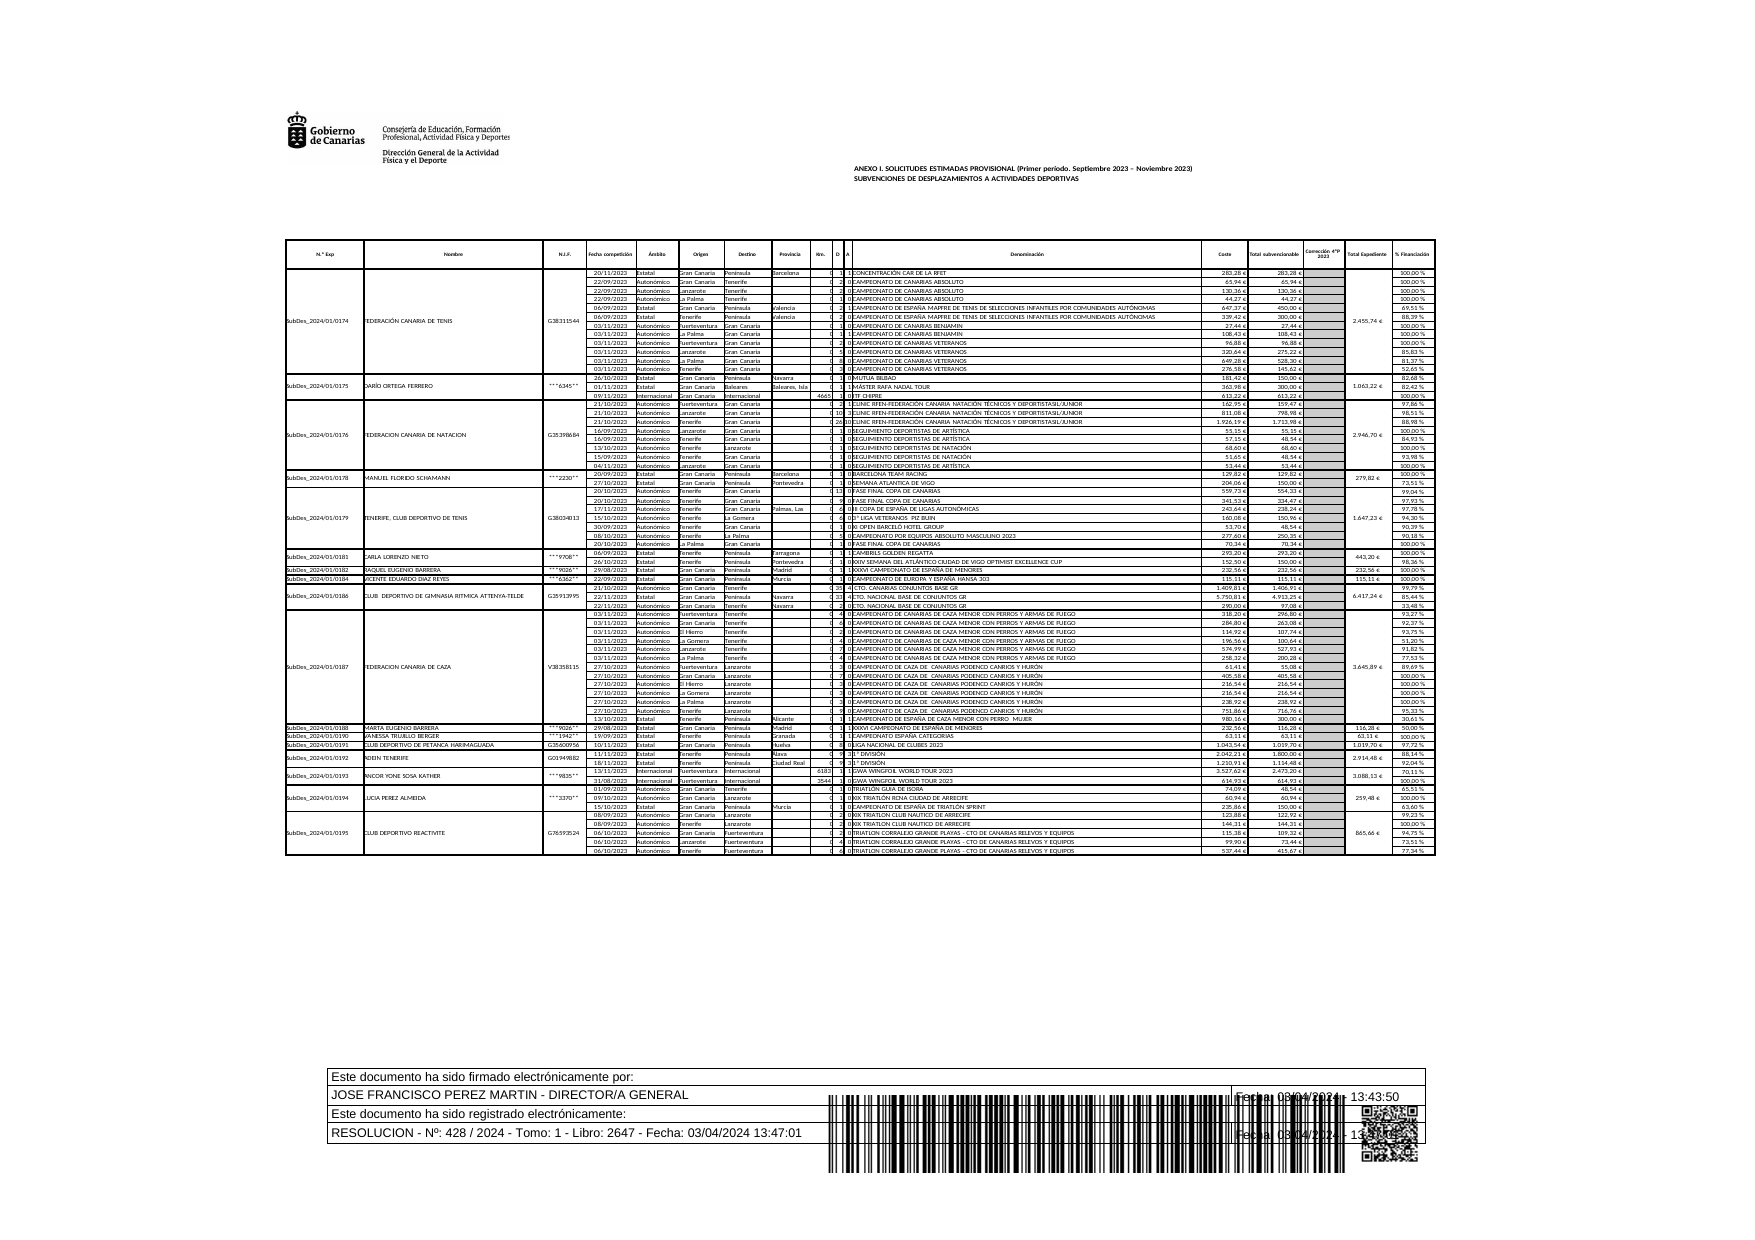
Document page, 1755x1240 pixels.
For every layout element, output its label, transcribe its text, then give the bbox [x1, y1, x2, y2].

table_cell Gran Canaria [680, 383, 724, 391]
table_cell 115,38 € [1202, 829, 1247, 837]
table_cell [773, 462, 810, 469]
table_cell Lanzarote [680, 427, 724, 434]
table_cell Estatal [637, 593, 678, 601]
table_cell 1 [845, 768, 852, 776]
table_cell 9 [833, 759, 843, 767]
table_cell 97,93 % [1393, 497, 1434, 504]
table_cell [1304, 829, 1344, 837]
table_cell 50,00 % [1393, 725, 1434, 732]
table_cell 03/11/2023 [587, 611, 636, 618]
table_cell SubDes_2024/01/0187 [287, 611, 363, 723]
table_cell [1304, 847, 1344, 854]
table_cell [773, 611, 810, 618]
table_cell 613,22 € [1249, 392, 1303, 399]
table_cell 20/09/2023 [587, 471, 636, 478]
table_cell 03/11/2023 [587, 654, 636, 662]
table_cell [773, 786, 810, 793]
table_cell Estatal [637, 471, 678, 478]
table_cell [773, 829, 810, 837]
table_cell 5 [833, 532, 843, 539]
table_cell CARLA LORENZO NIETO [365, 550, 542, 566]
table_cell Tenerife [725, 637, 771, 644]
table_cell Estatal [637, 576, 678, 583]
table_cell [773, 453, 810, 461]
table_cell 4.913,25 € [1249, 593, 1303, 601]
table_cell 232,56 € [1346, 567, 1392, 574]
table_cell [773, 295, 810, 303]
table_cell Internacional [725, 777, 771, 784]
table_cell 1 [833, 453, 843, 461]
table_cell [1304, 602, 1344, 609]
table_cell Autonómico [637, 628, 678, 636]
table_cell 1 [833, 383, 843, 391]
table_cell [1304, 794, 1344, 802]
table_cell [773, 812, 810, 819]
table_cell 06/09/2023 [587, 550, 636, 557]
table_cell 27,44 € [1249, 322, 1303, 329]
table_cell 1ª DIVISIÓN [853, 759, 1201, 767]
table_cell 85,44 % [1393, 593, 1434, 601]
table_cell [1304, 339, 1344, 347]
table_cell RAQUEL EUGENIO BARRERA [365, 567, 542, 574]
table_cell Gran Canaria [680, 602, 724, 609]
table_cell 0 [811, 401, 832, 408]
table_cell Península [725, 742, 771, 749]
table_cell 0 [811, 330, 832, 338]
table_cell TENERIFE, CLUB DEPORTIVO DE TENIS [365, 488, 542, 548]
table_cell 100,00 % [1393, 680, 1434, 688]
table_cell 0 [811, 733, 832, 741]
table_cell Autonómico [637, 462, 678, 469]
table_cell Península [725, 733, 771, 741]
table_cell 716,76 € [1249, 707, 1303, 714]
table_cell FEDERACION CANARIA DE NATACION [365, 401, 542, 469]
table_cell La Palma [680, 295, 724, 303]
table_cell 162,95 € [1202, 401, 1247, 408]
table_cell [773, 514, 810, 522]
table_cell Estatal [637, 733, 678, 741]
table_cell 145,62 € [1249, 365, 1303, 373]
table_cell 1.114,48 € [1249, 759, 1303, 767]
table_cell 100,00 % [1393, 339, 1434, 347]
table_cell VANESSA TRUJILLO BERGER [365, 733, 542, 741]
table_cell 1 [845, 715, 852, 723]
table_cell Tenerife [680, 847, 724, 854]
table_cell 649,28 € [1202, 357, 1247, 364]
table_cell Gran Canaria [680, 786, 724, 793]
table_cell 29/08/2023 [587, 567, 636, 574]
table_cell Península [725, 759, 771, 767]
table_cell SubDes_2024/01/0195 [287, 812, 363, 854]
table_cell 1 [833, 322, 843, 329]
table_cell 100,00 % [1393, 672, 1434, 679]
table_cell 2 [833, 278, 843, 286]
table_cell 21/10/2023 [587, 418, 636, 426]
table_header Total Expediente [1346, 241, 1392, 268]
table_cell 0 [811, 270, 832, 277]
table_cell Lanzarote [725, 820, 771, 828]
table_cell 0 [811, 619, 832, 627]
table_cell 1ª DIVISIÓN [853, 751, 1201, 758]
table_cell 0 [811, 550, 832, 557]
table_cell [773, 663, 810, 671]
table_cell [773, 348, 810, 356]
table_cell 97,08 € [1249, 602, 1303, 609]
table_cell 31/08/2023 [587, 777, 636, 784]
table_cell 26/10/2023 [587, 375, 636, 382]
table_cell 1 [833, 576, 843, 583]
table_cell Gran Canaria [725, 322, 771, 329]
table_cell SEGUIMIENTO DEPORTISTAS DE ARTÍSTICA [853, 435, 1201, 443]
table_cell [1304, 558, 1344, 566]
table_cell 300,00 € [1249, 313, 1303, 321]
table_cell 130,36 € [1202, 287, 1247, 294]
table_cell 100,00 % [1393, 392, 1434, 399]
table_cell 613,22 € [1202, 392, 1247, 399]
table_cell [773, 339, 810, 347]
table_cell 17/11/2023 [587, 505, 636, 513]
table_cell Península [725, 313, 771, 321]
table_cell 48,54 € [1249, 435, 1303, 443]
table_cell Gran Canaria [725, 505, 771, 513]
table_cell Navarra [773, 593, 810, 601]
table_cell Fuerteventura [680, 768, 724, 776]
table_cell 48,54 € [1249, 453, 1303, 461]
table_cell 88,98 % [1393, 418, 1434, 426]
table_cell Tenerife [725, 287, 771, 294]
table_cell 284,80 € [1202, 619, 1247, 627]
table_cell 01/11/2023 [587, 383, 636, 391]
table_header Origen [680, 241, 724, 268]
table_cell 0 [811, 365, 832, 373]
table_cell 1 [833, 479, 843, 487]
table_cell [1304, 357, 1344, 364]
table_cell 99,23 % [1393, 812, 1434, 819]
table_cell 97,78 % [1393, 505, 1434, 513]
table_cell 263,08 € [1249, 619, 1303, 627]
table_cell 5 [833, 348, 843, 356]
table_cell Tenerife [725, 619, 771, 627]
table_header Corrección 4ºP 2023 [1304, 241, 1344, 268]
table_cell Autonómico [637, 409, 678, 417]
table_cell [1304, 812, 1344, 819]
table_cell 0 [811, 488, 832, 496]
table_cell 6 [833, 514, 843, 522]
table_cell 277,60 € [1202, 532, 1247, 539]
table_cell 06/10/2023 [587, 838, 636, 846]
table_header Fecha competición [587, 241, 636, 268]
table_cell SEMANA ATLANTICA DE VIGO [853, 479, 1201, 487]
table_cell Gran Canaria [725, 330, 771, 338]
table_cell 2.946,70 € [1346, 401, 1392, 469]
table_cell 1.063,22 € [1346, 375, 1392, 399]
table_cell Internacional [637, 392, 678, 399]
table_cell 283,28 € [1202, 270, 1247, 277]
table_cell 129,82 € [1249, 471, 1303, 478]
table_cell 232,56 € [1249, 567, 1303, 574]
table_cell 3.645,89 € [1346, 611, 1392, 723]
table_cell [773, 654, 810, 662]
table_cell 150,00 € [1249, 375, 1303, 382]
table_cell Tenerife [680, 550, 724, 557]
table_cell FASE FINAL COPA DE CANARIAS [853, 497, 1201, 504]
table_cell 100,00 % [1393, 444, 1434, 452]
table_cell 100,00 % [1393, 550, 1434, 557]
table_cell 01/09/2023 [587, 786, 636, 793]
table_cell 108,43 € [1249, 330, 1303, 338]
table_cell SubDes_2024/01/0184 [287, 576, 363, 583]
table_cell 100,00 % [1393, 794, 1434, 802]
table_cell 21/10/2023 [587, 585, 636, 592]
table_cell 88,39 % [1393, 313, 1434, 321]
table_cell 20/10/2023 [587, 497, 636, 504]
table_cell [1304, 488, 1344, 496]
table_cell 100,00 % [1393, 322, 1434, 329]
table_cell Este documento ha sido registrado electrónicamente: [328, 1106, 828, 1122]
table_cell 0 [811, 532, 832, 539]
table_cell Tenerife [680, 759, 724, 767]
table_cell 51,20 % [1393, 637, 1434, 644]
table_cell SubDes_2024/01/0181 [287, 550, 363, 566]
table_cell 1 [833, 567, 843, 574]
table_cell 1 [833, 715, 843, 723]
table_cell [1304, 322, 1344, 329]
table_cell 22/09/2023 [587, 295, 636, 303]
table_cell 9 [833, 497, 843, 504]
table_cell 16/09/2023 [587, 427, 636, 434]
table_cell Gran Canaria [680, 471, 724, 478]
table_cell MÁSTER RAFA NADAL TOUR [853, 383, 1201, 391]
table_cell Tenerife [725, 278, 771, 286]
table_cell 0 [811, 689, 832, 697]
table_cell 100,00 % [1393, 540, 1434, 548]
table_cell SubDes_2024/01/0190 [287, 733, 363, 741]
table_cell Gran Canaria [725, 540, 771, 548]
table_cell Autonómico [637, 540, 678, 548]
table_cell 1 [845, 383, 852, 391]
table_cell TRIATLON CORRALEJO GRANDE PLAYAS - CTO DE CANARIAS RELEVOS Y EQUIPOS [853, 829, 1201, 837]
table_cell [1304, 707, 1344, 714]
table_cell Península [725, 751, 771, 758]
table_cell FASE FINAL COPA DE CANARIAS [853, 540, 1201, 548]
table_cell Estatal [637, 313, 678, 321]
table_cell [773, 794, 810, 802]
table_cell 04/11/2023 [587, 462, 636, 469]
table_cell Autonómico [637, 602, 678, 609]
table_cell [773, 357, 810, 364]
table_cell [773, 838, 810, 846]
table_cell 296,80 € [1249, 611, 1303, 618]
table_cell 100,00 % [1393, 295, 1434, 303]
table_cell Madrid [773, 725, 810, 732]
table_cell ***9708** [544, 550, 586, 566]
table_cell [773, 637, 810, 644]
table_cell 1 [833, 550, 843, 557]
table_cell 06/09/2023 [587, 313, 636, 321]
table_header Total subvencionable [1249, 241, 1303, 268]
table_cell 53,44 € [1249, 462, 1303, 469]
table_cell 0 [811, 593, 832, 601]
table_cell 88,14 % [1393, 751, 1434, 758]
table_cell 06/10/2023 [587, 847, 636, 854]
table_cell 1 [833, 435, 843, 443]
table_cell 100,64 € [1249, 637, 1303, 644]
table_cell CTO. NACIONAL BASE DE CONJUNTOS GR [853, 593, 1201, 601]
table_cell [1304, 742, 1344, 749]
table_cell 55,15 € [1249, 427, 1303, 434]
table_cell [1304, 462, 1344, 469]
table_cell 0 [811, 759, 832, 767]
table_cell GWA WINGFOIL WORLD TOUR 2023 [853, 777, 1201, 784]
table_cell 1.926,19 € [1202, 418, 1247, 426]
table_cell Tenerife [680, 444, 724, 452]
table_cell 2 [833, 829, 843, 837]
table_cell Autonómico [637, 488, 678, 496]
table_cell 30,61 % [1393, 715, 1434, 723]
table_cell 51,65 € [1202, 453, 1247, 461]
table_cell Gran Canaria [725, 435, 771, 443]
table_cell Gran Canaria [680, 304, 724, 312]
table_cell 3 [833, 365, 843, 373]
table_cell Lanzarote [680, 287, 724, 294]
table_cell 1 [845, 733, 852, 741]
table_cell CAMPEONATO DE CANARIAS DE CAZA MENOR CON PERROS Y ARMAS DE FUEGO [853, 645, 1201, 653]
table_cell [1304, 680, 1344, 688]
table_cell 0 [811, 497, 832, 504]
table_cell Internacional [725, 768, 771, 776]
table_cell 6 [833, 505, 843, 513]
table_cell 03/11/2023 [587, 339, 636, 347]
table_cell 559,73 € [1202, 488, 1247, 496]
table_cell 29/08/2023 [587, 725, 636, 732]
table_cell Autonómico [637, 444, 678, 452]
table_cell Autonómico [637, 532, 678, 539]
table_cell Tenerife [680, 418, 724, 426]
table_cell JOSE FRANCISCO PEREZ MARTIN - DIRECTOR/A GENERAL [328, 1086, 1231, 1105]
table_cell 290,00 € [1202, 602, 1247, 609]
table_cell 22/09/2023 [587, 576, 636, 583]
table_cell ***9835** [544, 768, 586, 784]
table_cell SEGUIMIENTO DEPORTISTAS DE ARTÍSTICA [853, 427, 1201, 434]
table_cell 82,42 % [1393, 383, 1434, 391]
table_cell 94,30 % [1393, 514, 1434, 522]
table_cell [773, 435, 810, 443]
table_cell Álava [773, 751, 810, 758]
table_cell Gran Canaria [725, 409, 771, 417]
table_cell 92,04 % [1393, 759, 1434, 767]
table_cell Lanzarote [680, 348, 724, 356]
table_cell Alicante [773, 715, 810, 723]
table_cell 15/09/2023 [587, 453, 636, 461]
table_cell Autonómico [637, 357, 678, 364]
table_cell Gran Canaria [680, 803, 724, 811]
table_cell Gran Canaria [725, 357, 771, 364]
table_cell 0 [811, 278, 832, 286]
table_cell Autonómico [637, 514, 678, 522]
table_cell [773, 497, 810, 504]
table_cell 150,00 € [1249, 479, 1303, 487]
table_cell Península [725, 375, 771, 382]
table_cell 53,70 € [1202, 523, 1247, 531]
table_cell [1304, 409, 1344, 417]
table_cell [773, 628, 810, 636]
table_cell Autonómico [637, 365, 678, 373]
table_cell 100,00 % [1393, 576, 1434, 583]
table_cell 0 [811, 418, 832, 426]
table_cell Autonómico [637, 505, 678, 513]
table_cell 1 [833, 733, 843, 741]
table_cell 1.409,81 € [1202, 585, 1247, 592]
table_cell [1304, 619, 1344, 627]
table_cell ITF CHIPRE [853, 392, 1201, 399]
table_cell Tenerife [680, 558, 724, 566]
table_cell 100,00 % [1393, 471, 1434, 478]
table_cell 0 [811, 295, 832, 303]
table_cell [773, 532, 810, 539]
table_cell 216,54 € [1249, 680, 1303, 688]
table_cell 13/11/2023 [587, 768, 636, 776]
table_cell 2.455,74 € [1346, 270, 1392, 373]
table_cell CLUB DEPORTIVO DE PETANCA HARIMAGUADA [365, 742, 542, 749]
table_cell 0 [811, 715, 832, 723]
table_cell Estatal [637, 567, 678, 574]
table_cell Lanzarote [680, 409, 724, 417]
table_cell Estatal [637, 270, 678, 277]
table_cell Autonómico [637, 786, 678, 793]
table_cell 0 [811, 707, 832, 714]
table_cell 44,27 € [1249, 295, 1303, 303]
table_cell 293,20 € [1249, 550, 1303, 557]
table_cell [1304, 751, 1344, 758]
table_cell 3.527,62 € [1202, 768, 1247, 776]
table_cell [773, 322, 810, 329]
table_cell 647,37 € [1202, 304, 1247, 312]
table_cell 0 [811, 803, 832, 811]
table_cell 18/11/2023 [587, 759, 636, 767]
table_cell 1 [833, 558, 843, 566]
table_cell [1304, 777, 1344, 784]
table_cell Tenerife [680, 523, 724, 531]
table_cell [1304, 786, 1344, 793]
table_cell 1 [833, 777, 843, 784]
table_cell 99,79 % [1393, 585, 1434, 592]
table_cell CAMPEONATO DE CANARIAS BENJAMIN [853, 330, 1201, 338]
table_cell 415,67 € [1249, 847, 1303, 854]
table_cell [1304, 672, 1344, 679]
table_cell 0 [811, 322, 832, 329]
table_cell [1304, 497, 1344, 504]
table_cell 4 [833, 611, 843, 618]
table_cell 980,16 € [1202, 715, 1247, 723]
table_cell 100,00 % [1393, 777, 1434, 784]
table_cell 100,00 % [1393, 689, 1434, 697]
table_cell 0 [811, 471, 832, 478]
table_cell 0 [811, 672, 832, 679]
table_cell SubDes_2024/01/0192 [287, 751, 363, 767]
table_cell 20/10/2023 [587, 488, 636, 496]
table_cell [1304, 383, 1344, 391]
table_cell CAMPEONATO DE CANARIAS DE CAZA MENOR CON PERROS Y ARMAS DE FUEGO [853, 637, 1201, 644]
table_cell 1.800,00 € [1249, 751, 1303, 758]
table_cell 68,60 € [1202, 444, 1247, 452]
table_cell Gran Canaria [725, 427, 771, 434]
table_cell [773, 707, 810, 714]
table_cell 26/10/2023 [587, 558, 636, 566]
table_cell 70,34 € [1249, 540, 1303, 548]
table_cell 3 [833, 698, 843, 706]
table_cell Lanzarote [680, 462, 724, 469]
table_cell 0 [811, 523, 832, 531]
table_cell Tenerife [680, 532, 724, 539]
table_cell 0 [811, 357, 832, 364]
table_cell [1304, 803, 1344, 811]
table_cell 6183 [811, 768, 832, 776]
table_cell Internacional [637, 777, 678, 784]
table_cell 574,99 € [1202, 645, 1247, 653]
table_cell [1304, 471, 1344, 478]
table_cell 03/11/2023 [587, 619, 636, 627]
table_cell [773, 585, 810, 592]
table_cell CAMPEONATO DE CAZA DE CANARIAS PODENCO CANRIOS Y HURÓN [853, 689, 1201, 697]
table_cell 232,56 € [1202, 567, 1247, 574]
table_cell Lanzarote [725, 663, 771, 671]
table_cell 238,24 € [1249, 505, 1303, 513]
table_cell 0 [811, 585, 832, 592]
table_cell 21/10/2023 [587, 401, 636, 408]
table_cell Estatal [637, 304, 678, 312]
table_cell 9 [833, 707, 843, 714]
table_cell 798,98 € [1249, 409, 1303, 417]
table_cell CAMPEONATO DE ESPAÑA DE TRIATLÓN SPRINT [853, 803, 1201, 811]
table_cell 82,68 % [1393, 375, 1434, 382]
table_cell 1.019,70 € [1249, 742, 1303, 749]
table_cell SubDes_2024/01/0194 [287, 786, 363, 811]
table_cell 363,98 € [1202, 383, 1247, 391]
table_cell 1 [845, 550, 852, 557]
table_cell Gran Canaria [680, 270, 724, 277]
table_cell Gran Canaria [680, 585, 724, 592]
table_cell CAMPEONATO DE CANARIAS DE CAZA MENOR CON PERROS Y ARMAS DE FUEGO [853, 619, 1201, 627]
table_cell [773, 392, 810, 399]
table_cell [1304, 401, 1344, 408]
table_cell Gran Canaria [680, 593, 724, 601]
table_cell [773, 619, 810, 627]
table_cell 48,54 € [1249, 523, 1303, 531]
table_cell 216,54 € [1249, 689, 1303, 697]
table_cell CLINIC RFEN-FEDERACIÓN CANARIA NATACIÓN TÉCNICOS Y DEPORTISTASIL/JUNIOR [853, 401, 1201, 408]
table_cell 98,51 % [1393, 409, 1434, 417]
table_cell 22/09/2023 [587, 287, 636, 294]
table_cell 73,51 % [1393, 479, 1434, 487]
table_cell Gran Canaria [680, 812, 724, 819]
table_cell [1304, 663, 1344, 671]
table_cell Gran Canaria [680, 829, 724, 837]
table_cell Autonómico [637, 322, 678, 329]
table_cell Autonómico [637, 619, 678, 627]
table_cell [1304, 689, 1344, 697]
table_cell [1304, 444, 1344, 452]
table_cell CAMPEONATO DE CAZA DE CANARIAS PODENCO CANRIOS Y HURÓN [853, 698, 1201, 706]
table_cell SEGUIMIENTO DEPORTISTAS DE NATACIÓN [853, 444, 1201, 452]
table_cell LUCIA PEREZ ALMEIDA [365, 786, 542, 811]
table_cell CLUB DEPORTIVO REACTIVITE [365, 812, 542, 854]
table_cell 865,66 € [1346, 812, 1392, 854]
table_cell 238,92 € [1202, 698, 1247, 706]
table_cell Gran Canaria [680, 725, 724, 732]
table_cell Tenerife [680, 715, 724, 723]
table_cell 0 [811, 725, 832, 732]
table_header Km. [811, 241, 832, 268]
table_cell Autonómico [637, 812, 678, 819]
table_cell 0 [811, 786, 832, 793]
table_cell Autonómico [637, 287, 678, 294]
table_cell 03/11/2023 [587, 365, 636, 373]
table_cell Autonómico [637, 689, 678, 697]
table_cell Barcelona [773, 270, 810, 277]
table_cell [773, 689, 810, 697]
table_header Nombre [365, 241, 542, 268]
table_cell TRIATLÓN GUIA DE ISORA [853, 786, 1201, 793]
table_cell La Gomera [680, 637, 724, 644]
table_cell 250,35 € [1249, 532, 1303, 539]
table_cell [1304, 287, 1344, 294]
table_cell 283,28 € [1249, 270, 1303, 277]
table_cell Autonómico [637, 707, 678, 714]
table_cell 60,94 € [1202, 794, 1247, 802]
table_cell 1 [845, 330, 852, 338]
table_cell 554,33 € [1249, 488, 1303, 496]
table_cell 334,47 € [1249, 497, 1303, 504]
table_cell Lanzarote [725, 698, 771, 706]
table_cell CAMPEONATO DE ESPAÑA MAPFRE DE TENIS DE SELECCIONES INFANTILES POR COMUNIDADES AUTÓNOMAS [853, 313, 1201, 321]
table_cell 232,56 € [1202, 725, 1247, 732]
table_cell Tenerife [680, 820, 724, 828]
table_cell 100,00 % [1393, 820, 1434, 828]
table_cell 1 [845, 304, 852, 312]
table_cell XXIV SEMANA DEL ATLÁNTICO CIUDAD DE VIGO OPTIMIST EXCELLENCE CUP [853, 558, 1201, 566]
table_cell 13/10/2023 [587, 715, 636, 723]
table_header Ámbito [637, 241, 678, 268]
table_cell 114,92 € [1202, 628, 1247, 636]
table_cell 1 [833, 523, 843, 531]
table_cell 159,47 € [1249, 401, 1303, 408]
table_cell 275,22 € [1249, 348, 1303, 356]
table_cell XIX TRIATLON CLUB NAUTICO DE ARRECIFE [853, 820, 1201, 828]
table_cell 300,00 € [1249, 383, 1303, 391]
table_cell 3 [833, 689, 843, 697]
table_cell 33,48 % [1393, 602, 1434, 609]
table_cell Tarragona [773, 550, 810, 557]
table_cell 98,36 % [1393, 558, 1434, 566]
table_cell 216,54 € [1202, 680, 1247, 688]
table_cell Gran Canaria [680, 619, 724, 627]
table_cell G35398684 [544, 401, 586, 469]
table_cell CAMPEONATO DE CAZA DE CANARIAS PODENCO CANRIOS Y HURÓN [853, 680, 1201, 688]
table_cell [773, 645, 810, 653]
table_cell 03/11/2023 [587, 628, 636, 636]
table_cell Lanzarote [680, 645, 724, 653]
table_cell 96,88 € [1202, 339, 1247, 347]
table_cell ***9026** [544, 567, 586, 574]
table_cell 3 [833, 680, 843, 688]
table_cell 55,08 € [1249, 663, 1303, 671]
table_cell 1.019,70 € [1346, 742, 1392, 749]
table_cell Tenerife [680, 505, 724, 513]
table_cell CAMPEONATO DE ESPAÑA MAPFRE DE TENIS DE SELECCIONES INFANTILES POR COMUNIDADES AUTÓNOMAS [853, 304, 1201, 312]
table_cell 279,82 € [1346, 471, 1392, 487]
table_cell El Hierro [680, 680, 724, 688]
table_cell 1 [833, 427, 843, 434]
table_cell 0 [811, 794, 832, 802]
table_cell 27/10/2023 [587, 672, 636, 679]
table_cell 5.750,81 € [1202, 593, 1247, 601]
table_cell Murcia [773, 803, 810, 811]
table_cell 6.417,24 € [1346, 585, 1392, 609]
table_cell ***1942** [544, 733, 586, 741]
table_cell 0 [811, 611, 832, 618]
table_cell Autonómico [637, 435, 678, 443]
table_cell 21/10/2023 [587, 409, 636, 417]
table_cell G38034013 [544, 488, 586, 548]
table_header Este documento ha sido firmado electrónicamente por: [328, 1069, 1425, 1084]
table_cell [1304, 733, 1344, 741]
table_cell Gran Canaria [680, 576, 724, 583]
table_cell RESOLUCION - Nº: 428 / 2024 - Tomo: 1 - Libro: 2647 - Fecha: 03/04/2024 13:47:01 [328, 1123, 828, 1143]
table_cell 152,50 € [1202, 558, 1247, 566]
table_cell 84,93 % [1393, 435, 1434, 443]
table_cell 129,82 € [1202, 471, 1247, 478]
table_cell Internacional [637, 768, 678, 776]
table_cell Tenerife [725, 654, 771, 662]
table_cell Estatal [637, 479, 678, 487]
table_header D [833, 241, 843, 268]
table_cell 99,90 € [1202, 838, 1247, 846]
table_cell 100,00 % [1393, 698, 1434, 706]
table_cell 90,18 % [1393, 532, 1434, 539]
table_cell 19/09/2023 [587, 733, 636, 741]
table_cell [773, 330, 810, 338]
table_cell 1 [833, 330, 843, 338]
table_cell 13 [833, 488, 843, 496]
table_cell Autonómico [637, 339, 678, 347]
table_cell XIX TRIATLÓN RCNA CIUDAD DE ARRECIFE [853, 794, 1201, 802]
table_cell Autonómico [637, 794, 678, 802]
table_cell 15/10/2023 [587, 514, 636, 522]
table_cell Gran Canaria [725, 348, 771, 356]
table_cell Murcia [773, 576, 810, 583]
table_cell 2.473,20 € [1249, 768, 1303, 776]
table_cell 0 [811, 427, 832, 434]
table_cell Estatal [637, 742, 678, 749]
table_cell Valencia [773, 313, 810, 321]
table_cell 405,58 € [1202, 672, 1247, 679]
table_cell 1 [833, 270, 843, 277]
table_cell XXXVI CAMPEONATO DE ESPAÑA DE MENORES [853, 567, 1201, 574]
table_cell ***9026** [544, 725, 586, 732]
table_cell [1304, 348, 1344, 356]
table_cell La Palma [680, 330, 724, 338]
table_cell [1304, 514, 1344, 522]
table_cell Tenerife [680, 514, 724, 522]
table_cell 55,15 € [1202, 427, 1247, 434]
table_cell Tenerife [680, 733, 724, 741]
table_cell CAMPEONATO DE ESPAÑA DE CAZA MENOR CON PERRO MUJER [853, 715, 1201, 723]
table_cell Tenerife [680, 313, 724, 321]
table_cell 57,15 € [1202, 435, 1247, 443]
table_cell 20/10/2023 [587, 540, 636, 548]
table_cell 73,44 € [1249, 838, 1303, 846]
table_cell SubDes_2024/01/0178 [287, 471, 363, 487]
table_cell Pontevedra [773, 479, 810, 487]
table_cell 74,09 € [1202, 786, 1247, 793]
table_cell 0 [811, 304, 832, 312]
table_cell Gran Canaria [725, 365, 771, 373]
table_cell Tenerife [680, 751, 724, 758]
table_cell 81,37 % [1393, 357, 1434, 364]
table_cell ***6362** [544, 576, 586, 583]
table_cell 238,92 € [1249, 698, 1303, 706]
table_cell XIX TRIATLON CLUB NAUTICO DE ARRECIFE [853, 812, 1201, 819]
table_cell 150,00 € [1249, 803, 1303, 811]
table_cell 1 [833, 803, 843, 811]
table_cell Gran Canaria [680, 672, 724, 679]
table_cell CAMPEONATO DE CANARIAS BENJAMIN [853, 322, 1201, 329]
table_cell 97,72 % [1393, 742, 1434, 749]
table_cell [773, 418, 810, 426]
table_cell CAMPEONATO DE CANARIAS DE CAZA MENOR CON PERROS Y ARMAS DE FUEGO [853, 654, 1201, 662]
table_cell 0 [811, 628, 832, 636]
table_cell 811,08 € [1202, 409, 1247, 417]
table_cell 1 [833, 768, 843, 776]
table_cell 3544 [811, 777, 832, 784]
table_cell 614,93 € [1202, 777, 1247, 784]
table_cell 1 [833, 392, 843, 399]
table_cell Autonómico [637, 348, 678, 356]
table_cell 2 [833, 401, 843, 408]
table_cell Fecha: 03/04/2024 - 13:43:50 [1232, 1086, 1425, 1105]
table_cell CAMPEONATO DE CANARIAS DE CAZA MENOR CON PERROS Y ARMAS DE FUEGO [853, 611, 1201, 618]
table_cell G35913995 [544, 585, 586, 609]
table_cell [1304, 270, 1344, 277]
table_cell [1304, 523, 1344, 531]
table_cell [1304, 838, 1344, 846]
table_cell [1304, 759, 1344, 767]
table_cell 100,00 % [1393, 567, 1434, 574]
table_cell [773, 278, 810, 286]
table_cell Gran Canaria [725, 339, 771, 347]
table_cell [1304, 435, 1344, 443]
table_cell Autonómico [637, 497, 678, 504]
table_cell 0 [811, 751, 832, 758]
table_cell 63,11 € [1346, 733, 1392, 741]
table_cell G01949882 [544, 751, 586, 767]
table_cell 2 [833, 313, 843, 321]
table_cell 196,56 € [1202, 637, 1247, 644]
table_cell 100,00 % [1393, 270, 1434, 277]
table_cell 0 [811, 680, 832, 688]
table_cell [773, 777, 810, 784]
table_cell 44,27 € [1202, 295, 1247, 303]
table_cell XXXVI CAMPEONATO DE ESPAÑA DE MENORES [853, 725, 1201, 732]
table_cell Lanzarote [725, 689, 771, 697]
table_cell [773, 444, 810, 452]
table_cell 27/10/2023 [587, 707, 636, 714]
table_cell [773, 672, 810, 679]
table_cell Tenerife [725, 628, 771, 636]
table_cell Gran Canaria [725, 418, 771, 426]
table_cell 03/11/2023 [587, 637, 636, 644]
table_cell ADEIN TENERIFE [365, 751, 542, 767]
table_cell 1 [833, 375, 843, 382]
table_cell 0 [811, 742, 832, 749]
table_cell La Palma [680, 654, 724, 662]
table_cell 85,83 % [1393, 348, 1434, 356]
table_cell 4 [833, 637, 843, 644]
table_cell Lanzarote [725, 812, 771, 819]
table_cell DARÍO ORTEGA FERRERO [365, 375, 542, 399]
table_cell [773, 287, 810, 294]
table_cell Estatal [637, 558, 678, 566]
table_cell GWA WINGFOIL WORLD TOUR 2023 [853, 768, 1201, 776]
table_cell 300,00 € [1249, 715, 1303, 723]
table_cell 7 [833, 645, 843, 653]
table_cell Tenerife [680, 435, 724, 443]
table_cell FEDERACION CANARIA DE CAZA [365, 611, 542, 723]
table_cell ANCOR YONE SOSA KATHER [365, 768, 542, 784]
table_cell CAMPEONATO DE CAZA DE CANARIAS PODENCO CANRIOS Y HURÓN [853, 707, 1201, 714]
table_cell 06/10/2023 [587, 829, 636, 837]
table_cell Península [725, 479, 771, 487]
table_cell 1 [833, 471, 843, 478]
table_cell [1304, 820, 1344, 828]
table_cell ***6345** [544, 375, 586, 399]
table_cell FASE FINAL COPA DE CANARIAS [853, 488, 1201, 496]
table_cell 2.914,48 € [1346, 751, 1392, 767]
table_cell La Gomera [680, 689, 724, 697]
table_cell 93,27 % [1393, 611, 1434, 618]
table_cell 100,00 % [1393, 287, 1434, 294]
table_cell 03/11/2023 [587, 322, 636, 329]
table_cell 15/10/2023 [587, 803, 636, 811]
table_cell Lanzarote [680, 838, 724, 846]
table_cell CAMPEONATO DE EUROPA Y ESPAÑA HANSA 303 [853, 576, 1201, 583]
table_cell 258,32 € [1202, 654, 1247, 662]
table_cell 0 [811, 698, 832, 706]
table_cell 70,11 % [1393, 768, 1434, 776]
table_cell Autonómico [637, 611, 678, 618]
table_cell [773, 409, 810, 417]
table_cell Autonómico [637, 330, 678, 338]
table_cell 6 [833, 847, 843, 854]
table_cell Península [725, 725, 771, 732]
table_cell [773, 540, 810, 548]
table_cell 181,42 € [1202, 375, 1247, 382]
table_cell 0 [811, 540, 832, 548]
table_header Coste [1202, 241, 1247, 268]
table_cell 4665 [811, 392, 832, 399]
table_cell Autonómico [637, 645, 678, 653]
table_cell G38311544 [544, 270, 586, 373]
table_cell Fuerteventura [680, 322, 724, 329]
table_cell 2.042,21 € [1202, 751, 1247, 758]
table_cell [1304, 392, 1344, 399]
table_cell 144,31 € [1202, 820, 1247, 828]
table_cell 4 [845, 593, 852, 601]
table_cell 99,04 % [1393, 488, 1434, 496]
table_cell 751,86 € [1202, 707, 1247, 714]
table_cell CAMPEONATO DE CAZA DE CANARIAS PODENCO CANRIOS Y HURÓN [853, 672, 1201, 679]
table_cell 91,82 % [1393, 645, 1434, 653]
table_cell 27/10/2023 [587, 689, 636, 697]
table_cell 2 [833, 339, 843, 347]
table_cell 8 [833, 742, 843, 749]
table_cell 318,20 € [1202, 611, 1247, 618]
table_cell [1304, 304, 1344, 312]
table_cell CAMPEONATO ESPAÑA CATEGORIAS [853, 733, 1201, 741]
table_cell 6 [833, 619, 843, 627]
table_cell 2 [833, 628, 843, 636]
table_cell 0 [811, 567, 832, 574]
table_cell CONCENTRACIÓN CAR DE LA RFET [853, 270, 1201, 277]
table_cell Estatal [637, 715, 678, 723]
table_cell XI OPEN BARCELÓ HOTEL GROUP [853, 523, 1201, 531]
table_cell 100,00 % [1393, 733, 1434, 741]
table_cell [1304, 453, 1344, 461]
table_cell 122,92 € [1249, 812, 1303, 819]
table_cell 9 [833, 751, 843, 758]
table_cell Baleares, Isla [773, 383, 810, 391]
table_cell 27/10/2023 [587, 680, 636, 688]
table_cell 1 [833, 540, 843, 548]
table_cell 03/11/2023 [587, 645, 636, 653]
table_cell Estatal [637, 383, 678, 391]
table_cell 1.647,23 € [1346, 488, 1392, 548]
table_cell CAMPEONATO DE CAZA DE CANARIAS PODENCO CANRIOS Y HURÓN [853, 663, 1201, 671]
table_cell Estatal [637, 803, 678, 811]
table_cell Palmas, Las [773, 505, 810, 513]
table_cell G35600956 [544, 742, 586, 749]
table_cell 107,74 € [1249, 628, 1303, 636]
table_cell [773, 427, 810, 434]
table_cell Autonómico [637, 278, 678, 286]
table_cell 0 [811, 558, 832, 566]
table_cell 0 [811, 505, 832, 513]
table_cell 1.210,91 € [1202, 759, 1247, 767]
table_cell [1304, 698, 1344, 706]
table_cell Autonómico [637, 453, 678, 461]
table_cell 77,53 % [1393, 654, 1434, 662]
table_cell 115,11 € [1249, 576, 1303, 583]
table_cell [1304, 295, 1344, 303]
table_cell Tenerife [680, 497, 724, 504]
table_cell [1304, 628, 1344, 636]
table_cell 0 [811, 838, 832, 846]
table_cell 150,00 € [1249, 558, 1303, 566]
table_cell 77,34 % [1393, 847, 1434, 854]
table_cell 0 [811, 435, 832, 443]
table_cell 3.088,13 € [1346, 768, 1392, 784]
table_cell SubDes_2024/01/0176 [287, 401, 363, 469]
table_cell 93,75 % [1393, 628, 1434, 636]
table_cell Estatal [637, 550, 678, 557]
table_header N.º Exp [287, 241, 363, 268]
table_cell Autonómico [637, 838, 678, 846]
table_cell [1304, 365, 1344, 373]
table_cell 1.713,98 € [1249, 418, 1303, 426]
table_cell SubDes_2024/01/0186 [287, 585, 363, 609]
table_cell Estatal [637, 751, 678, 758]
table_cell 341,53 € [1202, 497, 1247, 504]
table_cell 63,11 € [1249, 733, 1303, 741]
table_cell Pontevedra [773, 558, 810, 566]
table_cell [1304, 532, 1344, 539]
table_cell Autonómico [637, 401, 678, 408]
table_cell Gran Canaria [725, 462, 771, 469]
table_cell CTO. NACIONAL BASE DE CONJUNTOS GR [853, 602, 1201, 609]
table_cell Gran Canaria [680, 375, 724, 382]
table_cell Autonómico [637, 847, 678, 854]
table_cell [1304, 540, 1344, 548]
table_cell Autonómico [637, 672, 678, 679]
table_cell 27/10/2023 [587, 663, 636, 671]
table_cell 0 [845, 488, 852, 496]
table_cell [1304, 313, 1344, 321]
table_cell CAMPEONATO DE CANARIAS DE CAZA MENOR CON PERROS Y ARMAS DE FUEGO [853, 628, 1201, 636]
table_cell 27,44 € [1202, 322, 1247, 329]
table_cell CAMPEONATO DE CANARIAS ABSOLUTO [853, 287, 1201, 294]
table_cell 0 [811, 576, 832, 583]
table_cell 115,11 € [1202, 576, 1247, 583]
table_cell SubDes_2024/01/0188 [287, 725, 363, 732]
table_cell V38358115 [544, 611, 586, 723]
table_cell 93,98 % [1393, 453, 1434, 461]
table_cell 200,28 € [1249, 654, 1303, 662]
table_cell 4 [845, 585, 852, 592]
table_cell Gran Canaria [680, 742, 724, 749]
table_cell [1304, 585, 1344, 592]
table_cell 0 [811, 313, 832, 321]
table_cell [1304, 611, 1344, 618]
table_cell 537,44 € [1202, 847, 1247, 854]
table_cell 27/10/2023 [587, 479, 636, 487]
table_cell Lanzarote [725, 444, 771, 452]
table_cell 339,42 € [1202, 313, 1247, 321]
table_cell Tenerife [680, 453, 724, 461]
table_cell CAMBRILS GOLDEN REGATTA [853, 550, 1201, 557]
table_cell 116,28 € [1346, 725, 1392, 732]
table_cell [1304, 505, 1344, 513]
table_cell [1304, 427, 1344, 434]
table_cell 96,88 € [1249, 339, 1303, 347]
table_cell 0 [811, 479, 832, 487]
table_cell 27/10/2023 [587, 698, 636, 706]
table_cell Península [725, 715, 771, 723]
table_cell 1.406,91 € [1249, 585, 1303, 592]
table_cell VICENTE EDUARDO DIAZ REYES [365, 576, 542, 583]
table_cell 95,33 % [1393, 707, 1434, 714]
table_cell 4 [833, 838, 843, 846]
table_cell 1 [833, 462, 843, 469]
table_cell 528,30 € [1249, 357, 1303, 364]
table_cell CAMPEONATO DE CANARIAS VETERANOS [853, 348, 1201, 356]
table_cell [1304, 278, 1344, 286]
table_cell Península [725, 550, 771, 557]
table_cell 235,86 € [1202, 803, 1247, 811]
table_cell [1304, 375, 1344, 382]
table_cell CAMPEONATO DE CANARIAS ABSOLUTO [853, 278, 1201, 286]
table_cell Península [725, 593, 771, 601]
table_cell SubDes_2024/01/0191 [287, 742, 363, 749]
table_cell SEGUIMIENTO DEPORTISTAS DE ARTÍSTICA [853, 462, 1201, 469]
table_cell Lanzarote [725, 794, 771, 802]
table_cell 2 [833, 287, 843, 294]
table_cell Navarra [773, 375, 810, 382]
table_cell Fuerteventura [725, 838, 771, 846]
table_cell 30/09/2023 [587, 523, 636, 531]
table_cell 16/09/2023 [587, 435, 636, 443]
table_cell El Hierro [680, 628, 724, 636]
table_cell Península [725, 471, 771, 478]
table_cell 22/09/2023 [587, 278, 636, 286]
table_cell Estatal [637, 725, 678, 732]
table_cell Fuerteventura [680, 663, 724, 671]
table_cell Tenerife [725, 295, 771, 303]
table_header Denominación [853, 241, 1201, 268]
table_cell 1 [845, 401, 852, 408]
table_cell La Palma [680, 698, 724, 706]
table_cell Navarra [773, 602, 810, 609]
table_cell 1 [833, 725, 843, 732]
table_cell [1304, 654, 1344, 662]
table_cell 0 [811, 637, 832, 644]
table_cell 0 [811, 829, 832, 837]
table_cell III COPA DE ESPAÑA DE LIGAS AUTONÓMICAS [853, 505, 1201, 513]
table_cell Autonómico [637, 829, 678, 837]
table_cell 8 [833, 357, 843, 364]
table_cell Gran Canaria [725, 401, 771, 408]
table_header Provincia [773, 241, 810, 268]
table_cell 1 [845, 567, 852, 574]
table_cell 100,00 % [1393, 462, 1434, 469]
table_cell Autonómico [637, 698, 678, 706]
table_cell 0 [811, 339, 832, 347]
table_cell La Palma [680, 357, 724, 364]
table_cell [773, 365, 810, 373]
table_cell 527,93 € [1249, 645, 1303, 653]
table_cell Tenerife [725, 645, 771, 653]
table_cell 130,36 € [1249, 287, 1303, 294]
table_cell 0 [811, 847, 832, 854]
table_cell 3ª LIGA VETERANOS PIZ BUIN [853, 514, 1201, 522]
table_cell Península [725, 304, 771, 312]
table_cell [773, 401, 810, 408]
table_cell [773, 768, 810, 776]
table_cell 94,75 % [1393, 829, 1434, 837]
table_cell 259,48 € [1346, 786, 1392, 811]
table_cell [1304, 645, 1344, 653]
table_cell La Gomera [725, 514, 771, 522]
table_cell 100,00 % [1393, 330, 1434, 338]
table_cell Gran Canaria [680, 278, 724, 286]
table_cell 204,06 € [1202, 479, 1247, 487]
table_cell [773, 680, 810, 688]
table_cell 115,11 € [1346, 576, 1392, 583]
table_cell 89,69 % [1393, 663, 1434, 671]
table_cell Gran Canaria [680, 794, 724, 802]
table_cell 0 [811, 375, 832, 382]
table_cell 03/11/2023 [587, 357, 636, 364]
table_cell 405,58 € [1249, 672, 1303, 679]
table_cell 0 [811, 602, 832, 609]
table_cell 70,34 € [1202, 540, 1247, 548]
table_cell Tenerife [680, 365, 724, 373]
table_cell 160,08 € [1202, 514, 1247, 522]
table_cell Autonómico [637, 427, 678, 434]
table_cell Autonómico [637, 680, 678, 688]
table_cell 0 [811, 820, 832, 828]
table_cell SubDes_2024/01/0174 [287, 270, 363, 373]
table_cell 0 [811, 287, 832, 294]
table_cell 0 [811, 348, 832, 356]
table_cell [1304, 637, 1344, 644]
table_header A [845, 241, 852, 268]
table_cell 293,20 € [1202, 550, 1247, 557]
table_cell 20/11/2023 [587, 270, 636, 277]
table_cell 450,00 € [1249, 304, 1303, 312]
table_cell 0 [811, 812, 832, 819]
table_cell 2 [833, 812, 843, 819]
table_cell 1 [833, 295, 843, 303]
table_cell 108,43 € [1202, 330, 1247, 338]
table_cell 1 [833, 794, 843, 802]
table_cell 08/09/2023 [587, 820, 636, 828]
table_cell 144,31 € [1249, 820, 1303, 828]
table_cell Estatal [637, 759, 678, 767]
table_cell 2 [833, 304, 843, 312]
table_cell Gran Canaria [725, 488, 771, 496]
table_cell 3 [833, 663, 843, 671]
table_cell Lanzarote [725, 672, 771, 679]
table_cell MARTA EUGENIO BARRERA [365, 725, 542, 732]
table_cell [773, 698, 810, 706]
table_cell 22/11/2023 [587, 593, 636, 601]
table_cell Gran Canaria [680, 392, 724, 399]
table_cell 63,11 € [1202, 733, 1247, 741]
table_cell SubDes_2024/01/0175 [287, 375, 363, 399]
table_cell 48,54 € [1249, 786, 1303, 793]
table_cell La Palma [680, 540, 724, 548]
table_cell Tenerife [725, 786, 771, 793]
table_cell SubDes_2024/01/0182 [287, 567, 363, 574]
table_cell 4 [833, 654, 843, 662]
table_cell ***3370** [544, 786, 586, 811]
table_cell 0 [811, 663, 832, 671]
table_header Destino [725, 241, 771, 268]
table_cell Valencia [773, 304, 810, 312]
table_cell [1304, 593, 1344, 601]
table_cell 68,60 € [1249, 444, 1303, 452]
table_cell Tenerife [725, 585, 771, 592]
table_header % Financiación [1393, 241, 1434, 268]
table_cell CTO. CANARIAS CONJUNTOS BASE GR [853, 585, 1201, 592]
table_cell Ciudad Real [773, 759, 810, 767]
table_cell Fuerteventura [680, 777, 724, 784]
table_cell Gran Canaria [680, 567, 724, 574]
table_cell 97,86 % [1393, 401, 1434, 408]
table_cell 03/11/2023 [587, 330, 636, 338]
table_cell TRIATLON CORRALEJO GRANDE PLAYAS - CTO DE CANARIAS RELEVOS Y EQUIPOS [853, 847, 1201, 854]
table_cell 08/10/2023 [587, 532, 636, 539]
table_cell CAMPEONATO DE CANARIAS ABSOLUTO [853, 295, 1201, 303]
table_cell Fuerteventura [680, 339, 724, 347]
table_cell CAMPEONATO POR EQUIPOS ABSOLUTO MASCULINO 2023 [853, 532, 1201, 539]
table_cell [1304, 479, 1344, 487]
table_cell Lanzarote [725, 680, 771, 688]
table_cell [1304, 576, 1344, 583]
table_cell [1304, 715, 1344, 723]
table_cell 443,20 € [1346, 550, 1392, 566]
table_cell 243,64 € [1202, 505, 1247, 513]
table_cell Tenerife [725, 611, 771, 618]
table_cell 11/11/2023 [587, 751, 636, 758]
table_cell MUTUA BILBAO [853, 375, 1201, 382]
table_cell 276,58 € [1202, 365, 1247, 373]
table_cell Baleares [725, 383, 771, 391]
table_cell 92,37 % [1393, 619, 1434, 627]
table_cell CLINIC RFEN-FEDERACIÓN CANARIA NATACIÓN TÉCNICOS Y DEPORTISTASIL/JUNIOR [853, 409, 1201, 417]
table_cell [773, 820, 810, 828]
table_cell 08/09/2023 [587, 812, 636, 819]
table_cell 1 [833, 786, 843, 793]
table_cell Tenerife [680, 488, 724, 496]
table_cell CAMPEONATO DE CANARIAS VETERANOS [853, 339, 1201, 347]
table_cell 0 [811, 514, 832, 522]
table_cell CAMPEONATO DE CANARIAS VETERANOS [853, 365, 1201, 373]
table_cell 0 [811, 453, 832, 461]
table_cell G76593524 [544, 812, 586, 854]
table_cell [1304, 550, 1344, 557]
table_cell 109,32 € [1249, 829, 1303, 837]
table_cell 100,00 % [1393, 427, 1434, 434]
table_cell Tenerife [680, 707, 724, 714]
table_header N.I.F. [544, 241, 586, 268]
table_cell 0 [811, 645, 832, 653]
table_cell 53,44 € [1202, 462, 1247, 469]
table_cell 65,94 € [1202, 278, 1247, 286]
table_cell 614,93 € [1249, 777, 1303, 784]
table_cell Península [725, 567, 771, 574]
table_cell Fuerteventura [725, 847, 771, 854]
table_cell 100,00 % [1393, 278, 1434, 286]
table_cell Lanzarote [725, 707, 771, 714]
table_cell 73,51 % [1393, 838, 1434, 846]
table_cell Autonómico [637, 637, 678, 644]
table_cell [1304, 567, 1344, 574]
table_cell Fuerteventura [680, 611, 724, 618]
table_cell Fuerteventura [725, 829, 771, 837]
table_cell Granada [773, 733, 810, 741]
table_cell [1304, 330, 1344, 338]
table_cell 216,54 € [1202, 689, 1247, 697]
table_cell Autonómico [637, 585, 678, 592]
table_cell BARCELONA TEAM RACING [853, 471, 1201, 478]
table_cell SubDes_2024/01/0179 [287, 488, 363, 548]
table_cell 2 [833, 602, 843, 609]
table_cell 65,94 € [1249, 278, 1303, 286]
table_cell Autonómico [637, 820, 678, 828]
table_cell CLUB DEPORTIVO DE GIMNASIA RITMICA ATTENYA-TELDE [365, 585, 542, 609]
table_cell Gran Canaria [725, 453, 771, 461]
table_cell Autonómico [637, 295, 678, 303]
table_cell 09/11/2023 [587, 392, 636, 399]
table_cell 22/11/2023 [587, 602, 636, 609]
table_cell 03/11/2023 [587, 348, 636, 356]
table_cell LIGA NACIONAL DE CLUBES 2023 [853, 742, 1201, 749]
table_cell [1304, 418, 1344, 426]
table_cell 0 [811, 383, 832, 391]
table_cell Gran Canaria [725, 523, 771, 531]
table_cell 1 [845, 725, 852, 732]
table_cell 0 [811, 409, 832, 417]
table_cell Autonómico [637, 654, 678, 662]
table_cell 63,60 % [1393, 803, 1434, 811]
table_cell [773, 847, 810, 854]
table_cell 1 [845, 270, 852, 277]
table_cell 1 [833, 444, 843, 452]
table_cell SEGUIMIENTO DEPORTISTAS DE NATACIÓN [853, 453, 1201, 461]
table_cell Península [725, 803, 771, 811]
table_cell 13/10/2023 [587, 444, 636, 452]
table_cell MANUEL FLORIDO SCHAMANN [365, 471, 542, 487]
table_cell Fuerteventura [680, 401, 724, 408]
table_cell CAMPEONATO DE CANARIAS VETERANOS [853, 357, 1201, 364]
table_cell ***2230** [544, 471, 586, 487]
table_cell 10 [833, 409, 843, 417]
table_cell 06/09/2023 [587, 304, 636, 312]
table_cell 0 [811, 444, 832, 452]
table_cell 10/11/2023 [587, 742, 636, 749]
table_cell CLINIC RFEN-FEDERACIÓN CANARIA NATACIÓN TÉCNICOS Y DEPORTISTASIL/JUNIOR [853, 418, 1201, 426]
table_cell Gran Canaria [725, 497, 771, 504]
table_cell Huelva [773, 742, 810, 749]
table_cell Madrid [773, 567, 810, 574]
table_cell 2 [833, 820, 843, 828]
table_cell 1.043,54 € [1202, 742, 1247, 749]
table_cell 0 [811, 462, 832, 469]
table_cell 69,51 % [1393, 304, 1434, 312]
table_cell 52,65 % [1393, 365, 1434, 373]
table_cell 09/10/2023 [587, 794, 636, 802]
table_cell 90,39 % [1393, 523, 1434, 531]
table_cell Barcelona [773, 471, 810, 478]
table_cell 320,64 € [1202, 348, 1247, 356]
table_cell Península [725, 270, 771, 277]
table_cell FEDERACIÓN CANARIA DE TENIS [365, 270, 542, 373]
table_cell TRIATLON CORRALEJO GRANDE PLAYAS - CTO DE CANARIAS RELEVOS Y EQUIPOS [853, 838, 1201, 846]
table_cell 7 [833, 672, 843, 679]
table_cell Tenerife [725, 602, 771, 609]
table_cell 116,28 € [1249, 725, 1303, 732]
table_cell 65,51 % [1393, 786, 1434, 793]
table_cell SubDes_2024/01/0193 [287, 768, 363, 784]
table_cell [773, 488, 810, 496]
table_cell Península [725, 576, 771, 583]
table_cell Estatal [637, 375, 678, 382]
table_cell Península [725, 558, 771, 566]
table_cell Internacional [725, 392, 771, 399]
table_cell 123,88 € [1202, 812, 1247, 819]
table_cell 60,94 € [1249, 794, 1303, 802]
table_cell Autonómico [637, 418, 678, 426]
table_cell [1304, 725, 1344, 732]
table_cell Autonómico [637, 663, 678, 671]
table_cell 150,96 € [1249, 514, 1303, 522]
table_cell 61,41 € [1202, 663, 1247, 671]
table_cell La Palma [725, 532, 771, 539]
table_cell [1304, 768, 1344, 776]
table_cell [773, 523, 810, 531]
table_cell Gran Canaria [680, 479, 724, 487]
table_cell 0 [811, 654, 832, 662]
table_cell Autonómico [637, 523, 678, 531]
